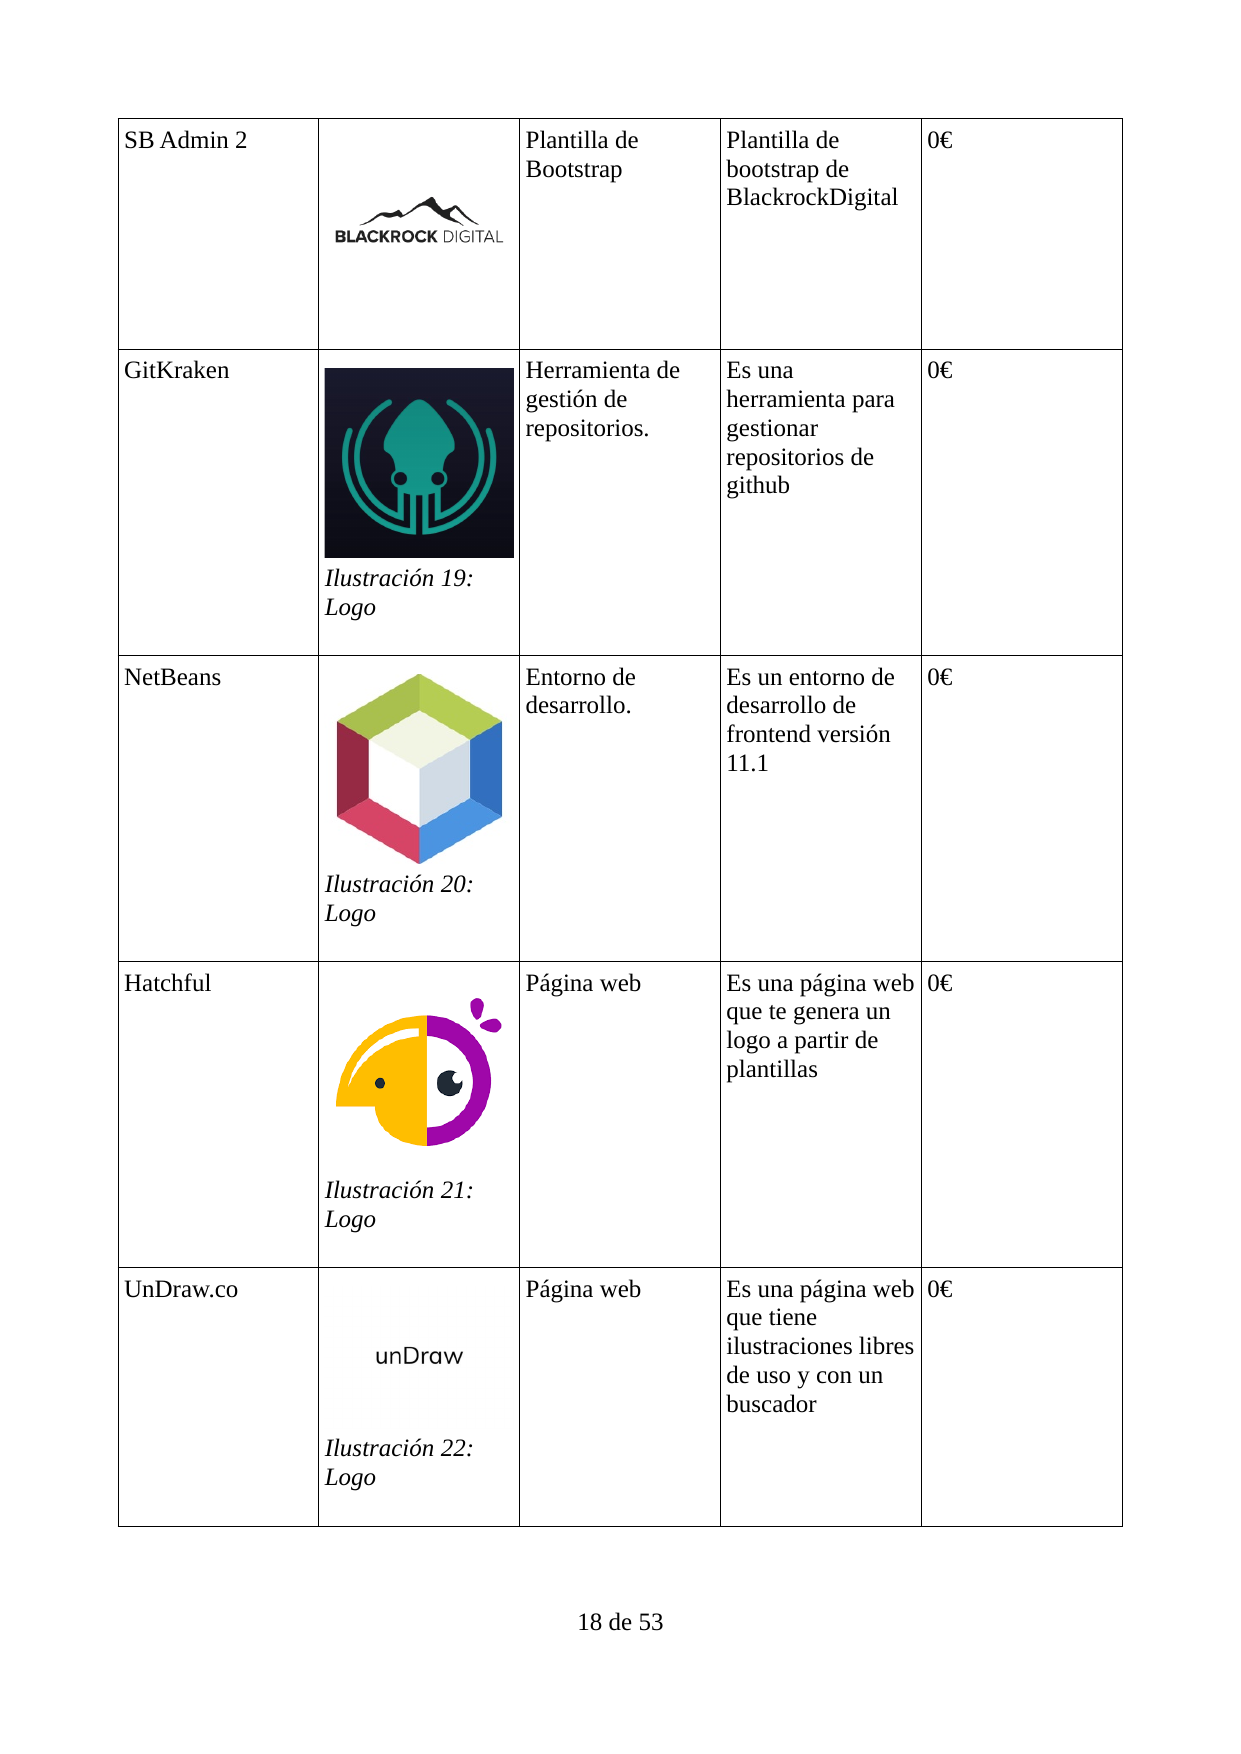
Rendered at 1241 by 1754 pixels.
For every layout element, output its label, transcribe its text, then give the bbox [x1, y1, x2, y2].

table_cell Página web [520, 962, 720, 1267]
table_cell [319, 962, 519, 1267]
table_cell 0€ [922, 656, 1122, 961]
table_cell 0€ [922, 119, 1122, 349]
table_cell [319, 350, 519, 655]
table_cell 0€ [922, 350, 1122, 655]
table_cell Es una página web que te genera un logo a partir de plantillas [721, 962, 921, 1267]
picture [324, 368, 514, 558]
picture [324, 980, 514, 1170]
table_cell SB Admin 2 [119, 119, 318, 349]
table_cell Es una página web que tiene ilustraciones libres de uso y con un buscador [721, 1268, 921, 1526]
table_cell [319, 656, 519, 961]
table_cell 0€ [922, 1268, 1122, 1526]
table_cell Es un entorno de desarrollo de frontend versión 11.1 [721, 656, 921, 961]
table_cell GitKraken [119, 350, 318, 655]
table_cell Página web [520, 1268, 720, 1526]
table_cell Es una herramienta para gestionar repositorios de github [721, 350, 921, 655]
table_cell Entorno de desarrollo. [520, 656, 720, 961]
table_cell Hatchful [119, 962, 318, 1267]
table_cell NetBeans [119, 656, 318, 961]
table_cell UnDraw.co [119, 1268, 318, 1526]
picture [324, 1286, 514, 1429]
table_cell [319, 1268, 519, 1526]
table_cell Plantilla de Bootstrap [520, 119, 720, 349]
table_cell Plantilla de bootstrap de BlackrockDigital [721, 119, 921, 349]
table_cell Herramienta de gestión de repositorios. [520, 350, 720, 655]
picture [324, 125, 514, 315]
table_cell 0€ [922, 962, 1122, 1267]
table_cell [319, 119, 519, 349]
picture [324, 674, 514, 864]
